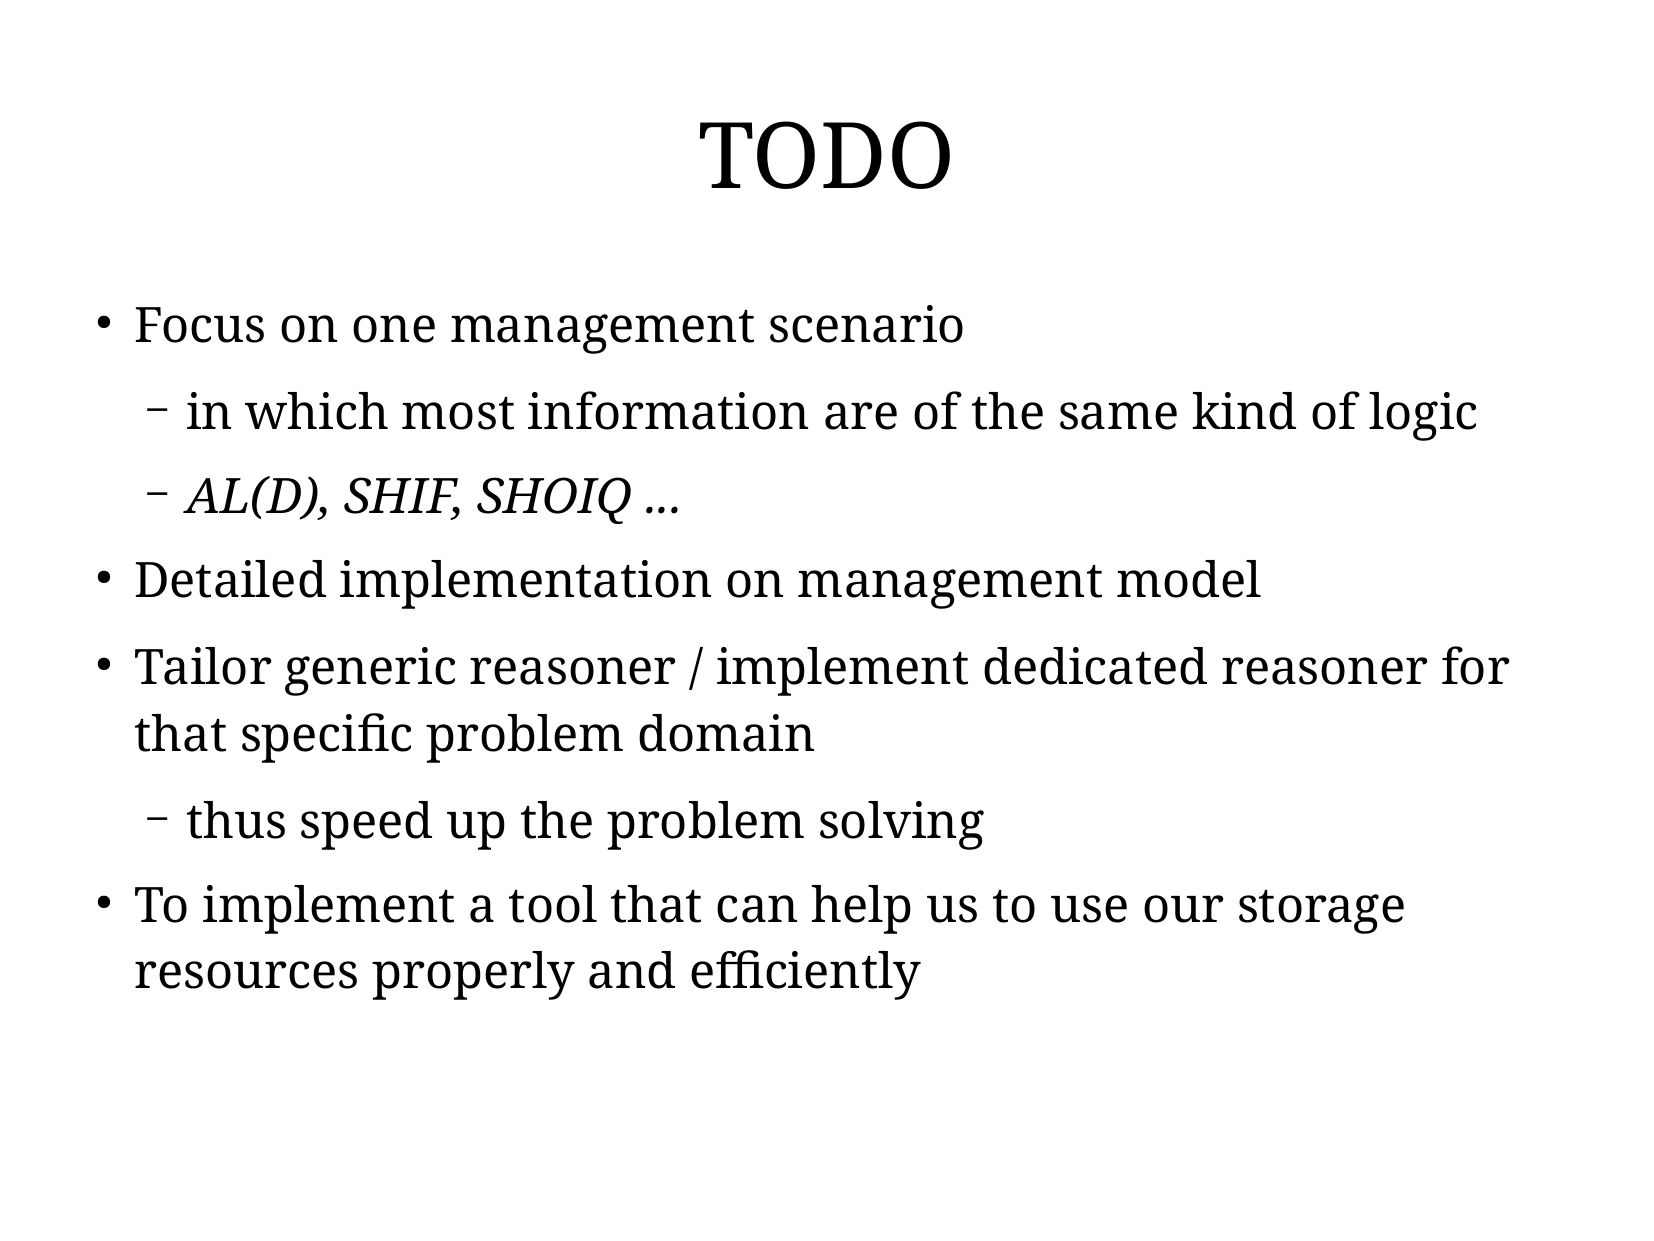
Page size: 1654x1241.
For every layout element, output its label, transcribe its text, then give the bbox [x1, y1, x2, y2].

list Focus on one management scenario in which most information are of the same kind of logic AL(D), SHIF, SHOIQ ... Detailed implementation on management model Tailor generic reasoner / implement dedicated reasoner for that specific problem domain thus speed up the problem solving To implement a tool that can help us to use our storage resources properly and efficiently [82, 290, 1571, 1010]
title TODO [82, 49, 1571, 257]
